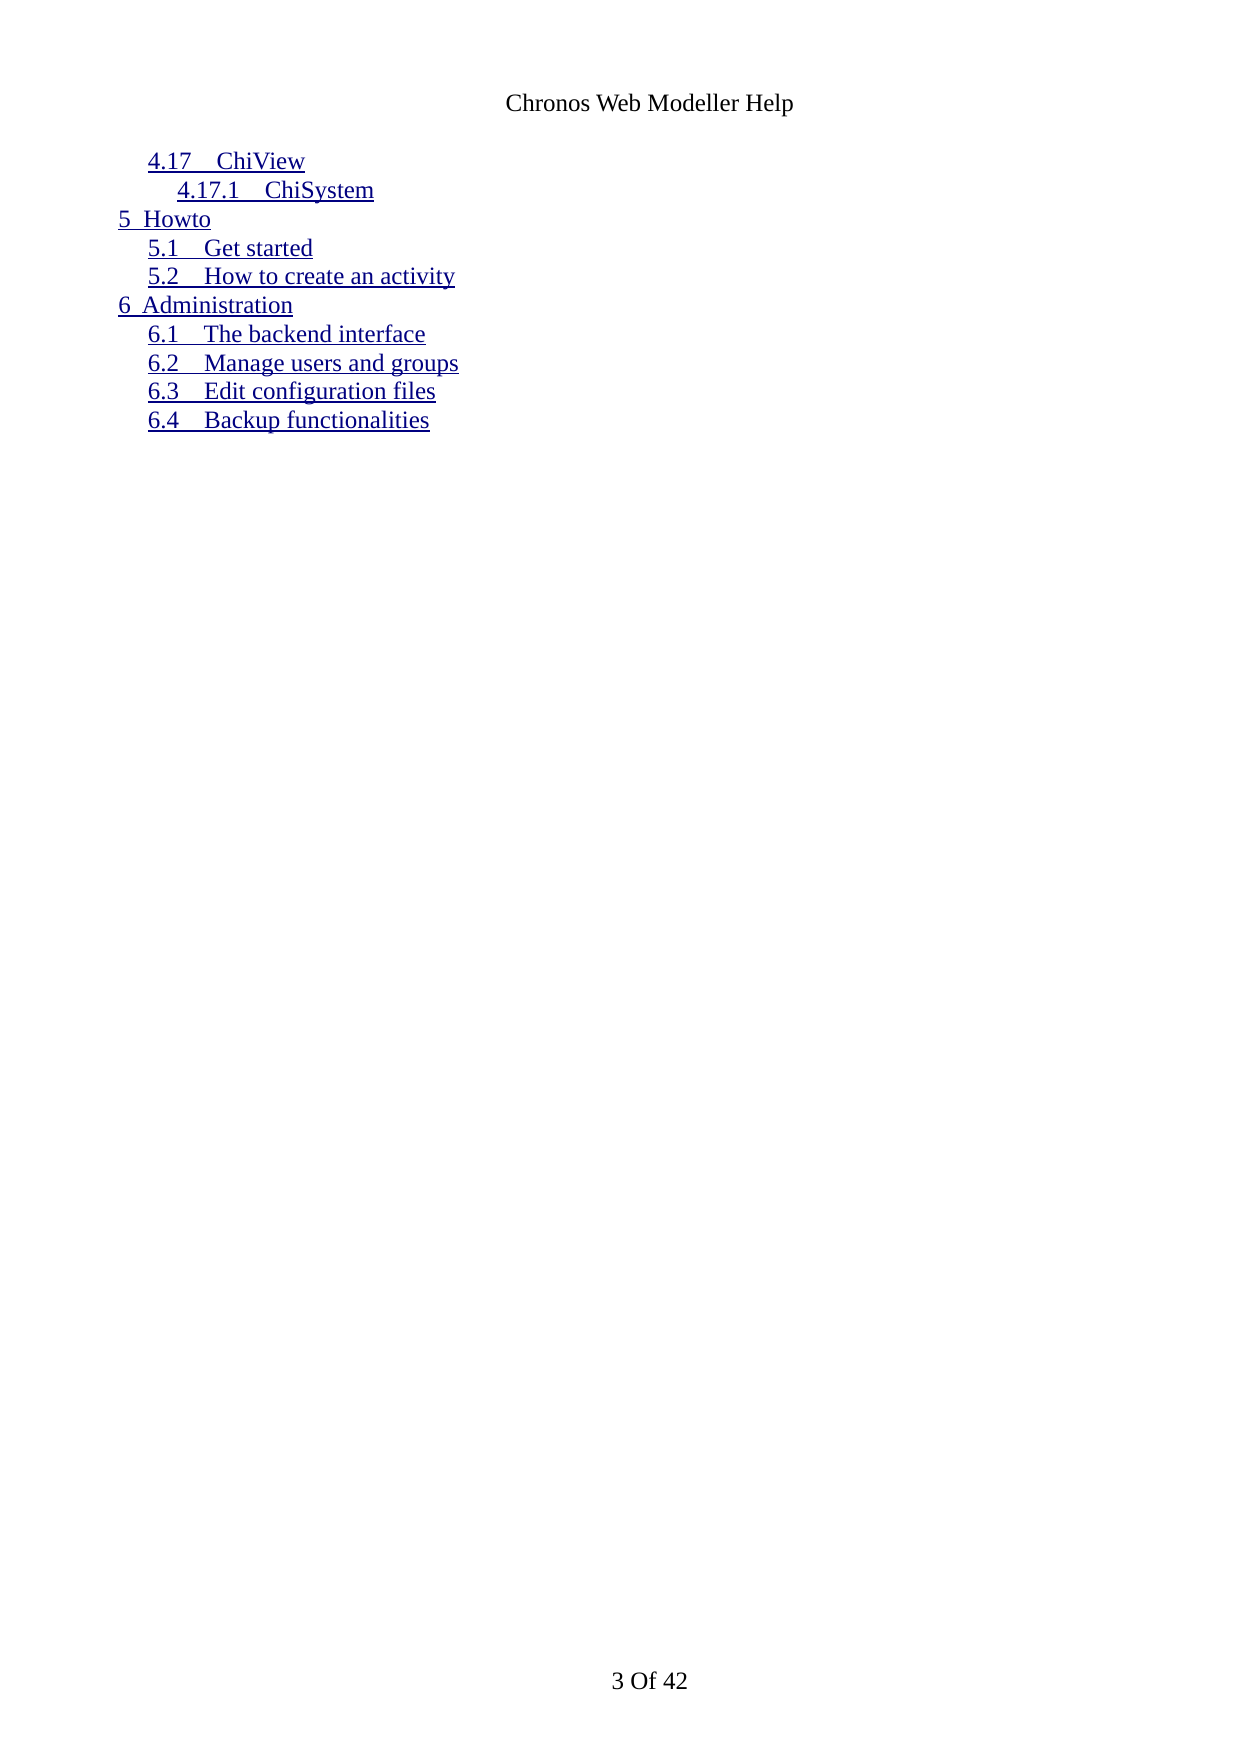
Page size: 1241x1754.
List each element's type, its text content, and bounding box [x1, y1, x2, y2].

text 5.2 How to create an activity [148, 261, 1181, 290]
text 6.1 The backend interface [148, 319, 1181, 348]
text 5.1 Get started [148, 233, 1181, 261]
text 6.4 Backup functionalities [148, 405, 1181, 434]
text 5 Howto [118, 204, 1181, 233]
text 6.2 Manage users and groups [148, 348, 1181, 376]
text 6.3 Edit configuration files [148, 376, 1181, 405]
text 4.17.1 ChiSystem [177, 175, 1181, 204]
text 6 Administration [118, 290, 1181, 319]
text 4.17 ChiView [148, 146, 1181, 175]
